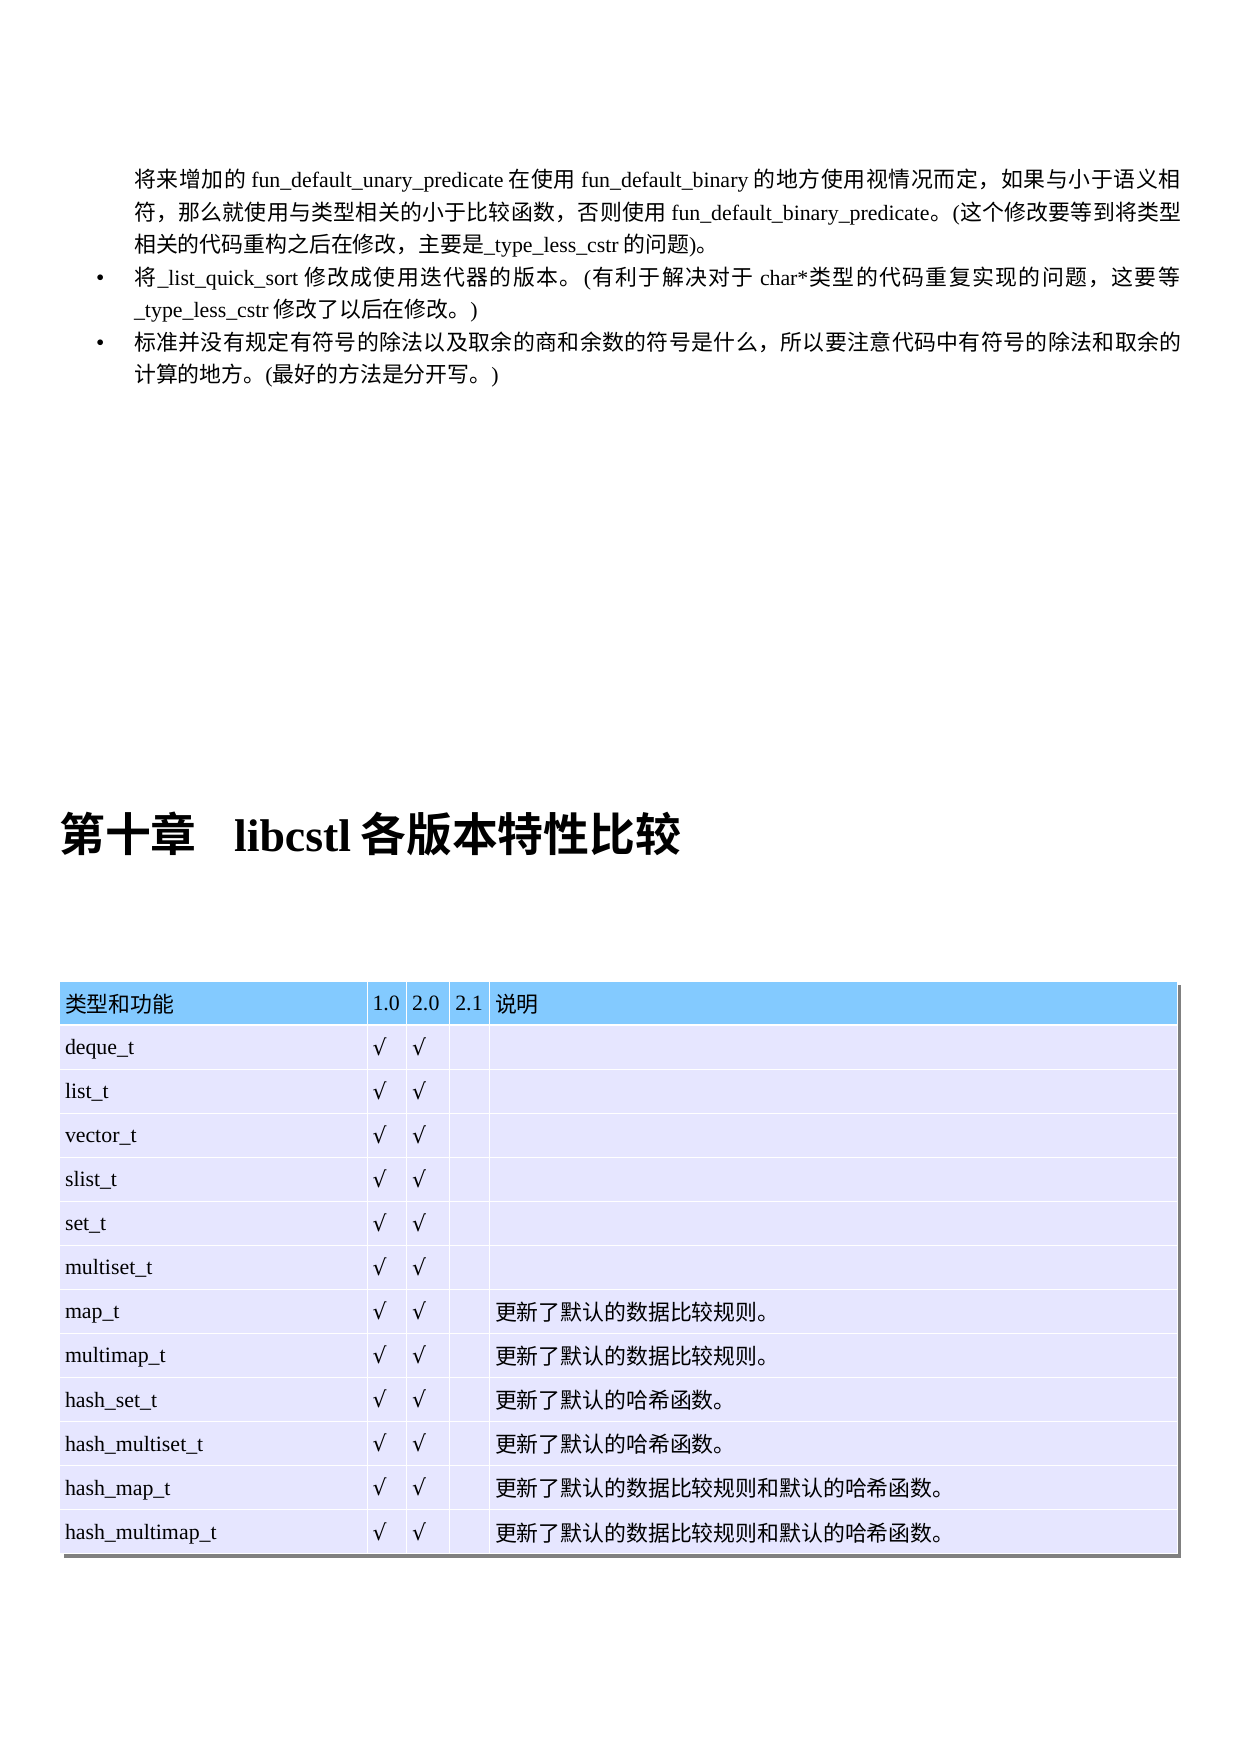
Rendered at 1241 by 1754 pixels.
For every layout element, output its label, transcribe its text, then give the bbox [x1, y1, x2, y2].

table_header 2.0 [407, 982, 449, 1024]
table_cell √ [407, 1334, 449, 1377]
table_header 说明 [490, 982, 1177, 1024]
table_cell √ [368, 1422, 406, 1465]
table_cell [450, 1246, 489, 1289]
table_cell [490, 1070, 1177, 1113]
table_cell 更新了默认的哈希函数。 [490, 1378, 1177, 1421]
table_cell √ [407, 1114, 449, 1157]
table_header 类型和功能 [60, 982, 367, 1024]
table_cell 更新了默认的哈希函数。 [490, 1422, 1177, 1465]
table_cell map_t [60, 1290, 367, 1333]
table_cell √ [368, 1026, 406, 1069]
table_cell vector_t [60, 1114, 367, 1157]
table_header 2.1 [450, 982, 489, 1024]
table_cell slist_t [60, 1158, 367, 1201]
table_cell √ [368, 1202, 406, 1245]
table_cell [490, 1026, 1177, 1069]
table_cell [450, 1158, 489, 1201]
table_cell √ [368, 1334, 406, 1377]
table_cell hash_multimap_t [60, 1510, 367, 1553]
table_cell √ [368, 1510, 406, 1553]
table_cell [490, 1202, 1177, 1245]
table_cell hash_multiset_t [60, 1422, 367, 1465]
table_cell hash_map_t [60, 1466, 367, 1509]
table_cell deque_t [60, 1026, 367, 1069]
table_cell [450, 1202, 489, 1245]
subtitle libcstl各版本特性比较 [59, 782, 1181, 880]
list 将_list_quick_sort修改成使用迭代器的版本。(有利于解决对于char*类型的代码重复实现的问题，这要等_type_less_cstr修改了以后在修改。) [96, 259, 1181, 324]
table_cell list_t [60, 1070, 367, 1113]
table_cell [490, 1246, 1177, 1289]
table_cell 更新了默认的数据比较规则和默认的哈希函数。 [490, 1510, 1177, 1553]
table_cell 更新了默认的数据比较规则和默认的哈希函数。 [490, 1466, 1177, 1509]
list 将来增加的fun_default_unary_predicate在使用fun_default_binary的地方使用视情况而定，如果与小于语义相符，那么就使用与类型相关的小于比较函数，否则使用fun_default_binary_predicate。(这个修改要等到将类型相关的代码重构之后在修改，主要是_type_less_cstr的问题)。 [96, 162, 1181, 259]
table_cell √ [368, 1114, 406, 1157]
table_cell √ [407, 1026, 449, 1069]
table_cell [450, 1290, 489, 1333]
table_cell 更新了默认的数据比较规则。 [490, 1334, 1177, 1377]
table_cell [450, 1378, 489, 1421]
table_cell [490, 1114, 1177, 1157]
table_cell [450, 1114, 489, 1157]
table_cell √ [368, 1246, 406, 1289]
table_cell [450, 1466, 489, 1509]
table_cell √ [368, 1378, 406, 1421]
table_cell set_t [60, 1202, 367, 1245]
table_cell √ [407, 1510, 449, 1553]
table_cell √ [407, 1070, 449, 1113]
table_cell √ [407, 1378, 449, 1421]
list 标准并没有规定有符号的除法以及取余的商和余数的符号是什么，所以要注意代码中有符号的除法和取余的计算的地方。(最好的方法是分开写。) [96, 324, 1181, 389]
table_cell multiset_t [60, 1246, 367, 1289]
table_cell √ [368, 1070, 406, 1113]
table_cell hash_set_t [60, 1378, 367, 1421]
table_cell √ [407, 1158, 449, 1201]
table_cell √ [407, 1422, 449, 1465]
table_cell [450, 1334, 489, 1377]
table_cell √ [368, 1290, 406, 1333]
table_cell √ [407, 1290, 449, 1333]
table_header 1.0 [368, 982, 406, 1024]
table_cell [450, 1070, 489, 1113]
table_cell 更新了默认的数据比较规则。 [490, 1290, 1177, 1333]
table_cell √ [368, 1158, 406, 1201]
table_cell √ [407, 1202, 449, 1245]
table_cell [450, 1422, 489, 1465]
table_cell [450, 1026, 489, 1069]
table_cell √ [407, 1246, 449, 1289]
table_cell √ [368, 1466, 406, 1509]
table_cell √ [407, 1466, 449, 1509]
table_cell multimap_t [60, 1334, 367, 1377]
table_cell [450, 1510, 489, 1553]
table_cell [490, 1158, 1177, 1201]
